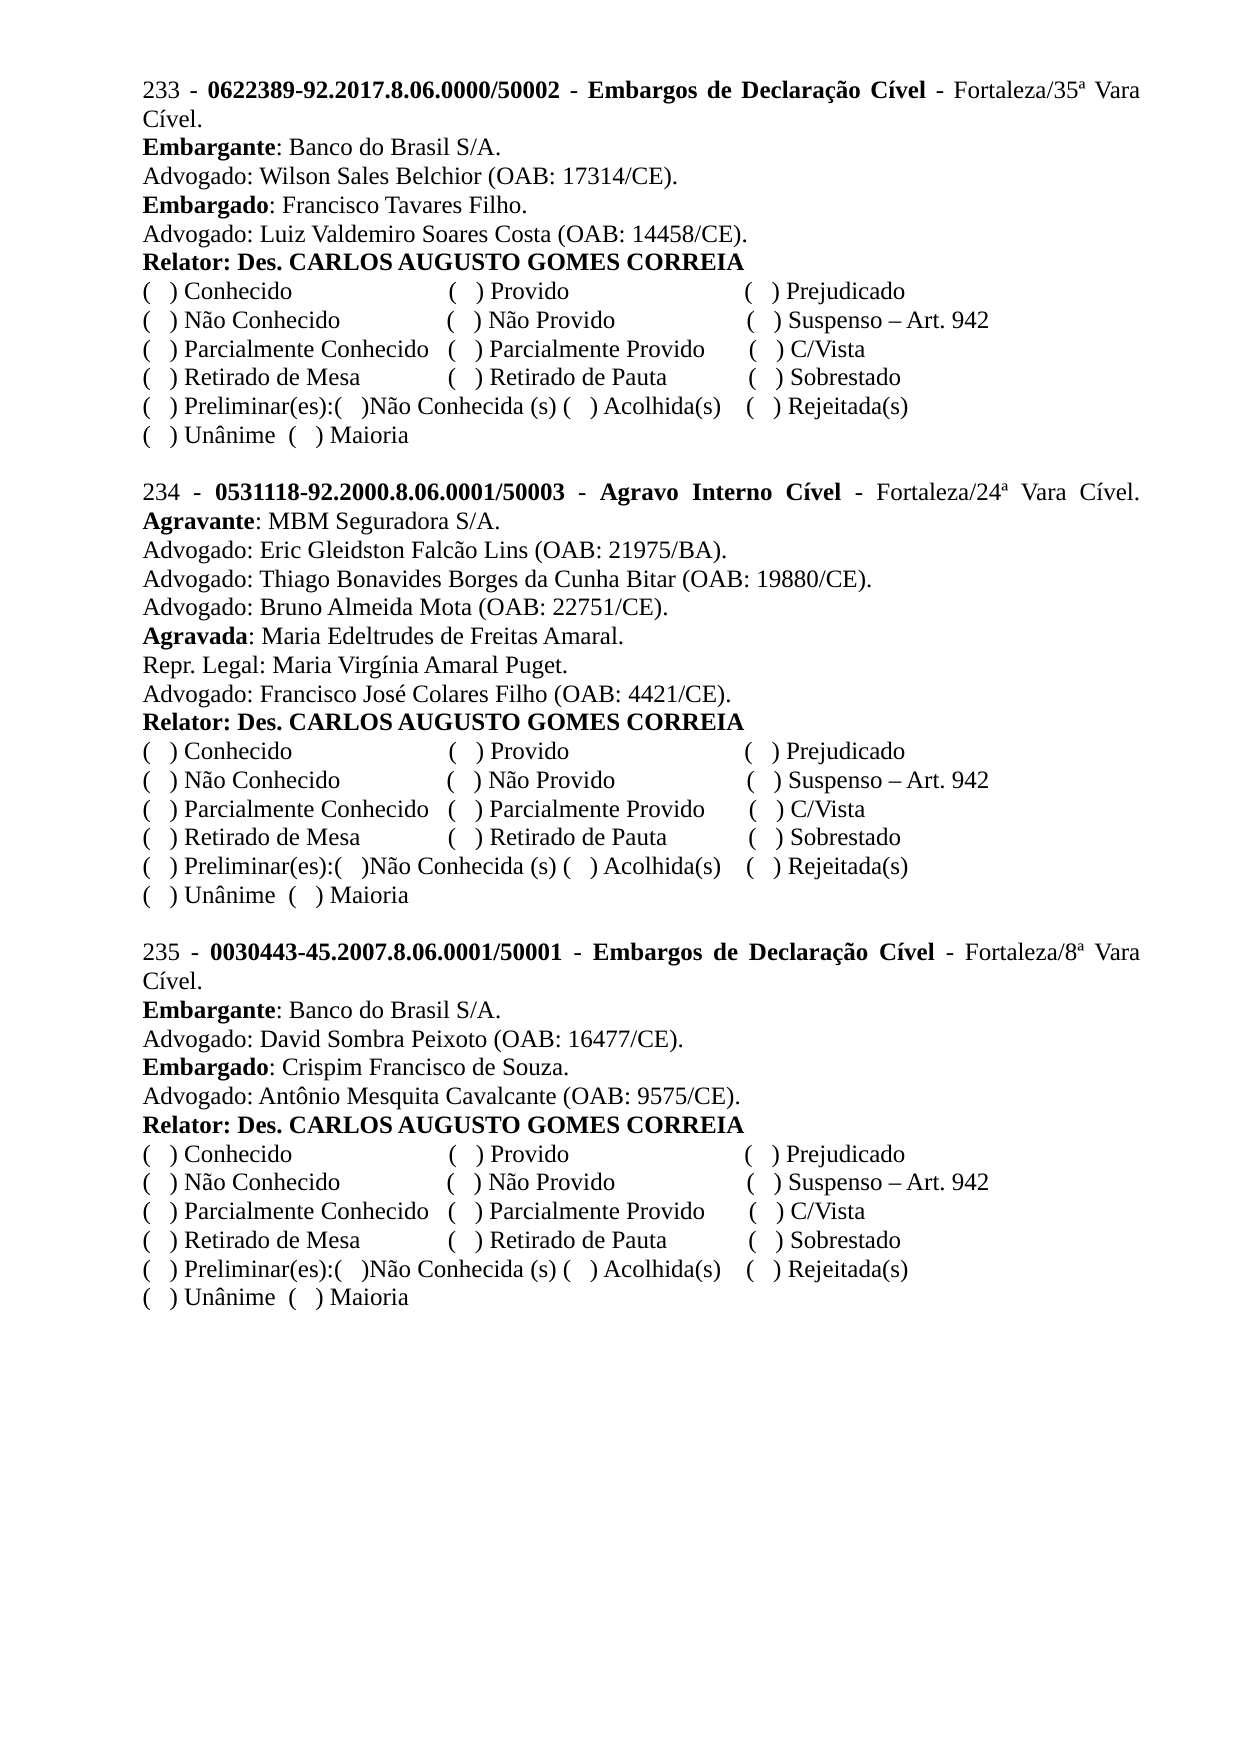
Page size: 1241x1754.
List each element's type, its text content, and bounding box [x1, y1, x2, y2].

text ( ) Unânime ( ) Maioria [142, 1282, 1158, 1311]
text Embargante: Banco do Brasil S/A. [142, 132, 1141, 161]
text Embargado: Francisco Tavares Filho. [142, 190, 1141, 219]
text ( ) Preliminar(es):( )Não Conhecida (s) ( ) Acolhida(s) ( ) Rejeitada(s) [142, 1254, 1158, 1282]
text ( ) Unânime ( ) Maioria [142, 880, 1158, 909]
text Advogado: Francisco José Colares Filho (OAB: 4421/CE). [142, 679, 1141, 707]
text Advogado: Luiz Valdemiro Soares Costa (OAB: 14458/CE). [142, 219, 1141, 247]
text Advogado: Bruno Almeida Mota (OAB: 22751/CE). [142, 592, 1141, 621]
text ( ) Conhecido ( ) Provido ( ) Prejudicado [142, 276, 1141, 305]
text ( ) Conhecido ( ) Provido ( ) Prejudicado [142, 736, 1141, 765]
text Advogado: Antônio Mesquita Cavalcante (OAB: 9575/CE). [142, 1081, 1141, 1110]
text ( ) Parcialmente Conhecido ( ) Parcialmente Provido ( ) C/Vista [142, 334, 1158, 362]
text ( ) Não Conhecido ( ) Não Provido ( ) Suspenso – Art. 942 [142, 1167, 1158, 1196]
text 233 - 0622389-92.2017.8.06.0000/50002 - Embargos de Declaração Cível - Fortaleza/35ª Vara Cível. [142, 75, 1141, 132]
text Embargado: Crispim Francisco de Souza. [142, 1052, 1141, 1081]
text ( ) Conhecido ( ) Provido ( ) Prejudicado [142, 1139, 1141, 1167]
text Relator: Des. CARLOS AUGUSTO GOMES CORREIA [142, 1110, 1141, 1139]
text 235 - 0030443-45.2007.8.06.0001/50001 - Embargos de Declaração Cível - Fortaleza/8ª Vara Cível. [142, 937, 1141, 995]
text ( ) Parcialmente Conhecido ( ) Parcialmente Provido ( ) C/Vista [142, 794, 1158, 822]
text Advogado: Thiago Bonavides Borges da Cunha Bitar (OAB: 19880/CE). [142, 564, 1141, 592]
text ( ) Preliminar(es):( )Não Conhecida (s) ( ) Acolhida(s) ( ) Rejeitada(s) [142, 391, 1158, 420]
text Advogado: David Sombra Peixoto (OAB: 16477/CE). [142, 1024, 1141, 1052]
text ( ) Unânime ( ) Maioria [142, 420, 1158, 449]
text ( ) Retirado de Mesa ( ) Retirado de Pauta ( ) Sobrestado [142, 362, 1158, 391]
text Advogado: Eric Gleidston Falcão Lins (OAB: 21975/BA). [142, 535, 1141, 564]
text Repr. Legal: Maria Virgínia Amaral Puget. [142, 650, 1141, 679]
text ( ) Não Conhecido ( ) Não Provido ( ) Suspenso – Art. 942 [142, 305, 1158, 334]
text 234 - 0531118-92.2000.8.06.0001/50003 - Agravo Interno Cível - Fortaleza/24ª Vara Cível. Agravante: MBM Seguradora S/A. [142, 477, 1141, 535]
text ( ) Não Conhecido ( ) Não Provido ( ) Suspenso – Art. 942 [142, 765, 1158, 794]
text ( ) Retirado de Mesa ( ) Retirado de Pauta ( ) Sobrestado [142, 822, 1158, 851]
text Relator: Des. CARLOS AUGUSTO GOMES CORREIA [142, 247, 1141, 276]
text ( ) Parcialmente Conhecido ( ) Parcialmente Provido ( ) C/Vista [142, 1196, 1158, 1225]
text ( ) Preliminar(es):( )Não Conhecida (s) ( ) Acolhida(s) ( ) Rejeitada(s) [142, 851, 1158, 880]
text Relator: Des. CARLOS AUGUSTO GOMES CORREIA [142, 707, 1141, 736]
text ( ) Retirado de Mesa ( ) Retirado de Pauta ( ) Sobrestado [142, 1225, 1158, 1254]
text Advogado: Wilson Sales Belchior (OAB: 17314/CE). [142, 161, 1141, 190]
text Embargante: Banco do Brasil S/A. [142, 995, 1141, 1024]
text Agravada: Maria Edeltrudes de Freitas Amaral. [142, 621, 1141, 650]
